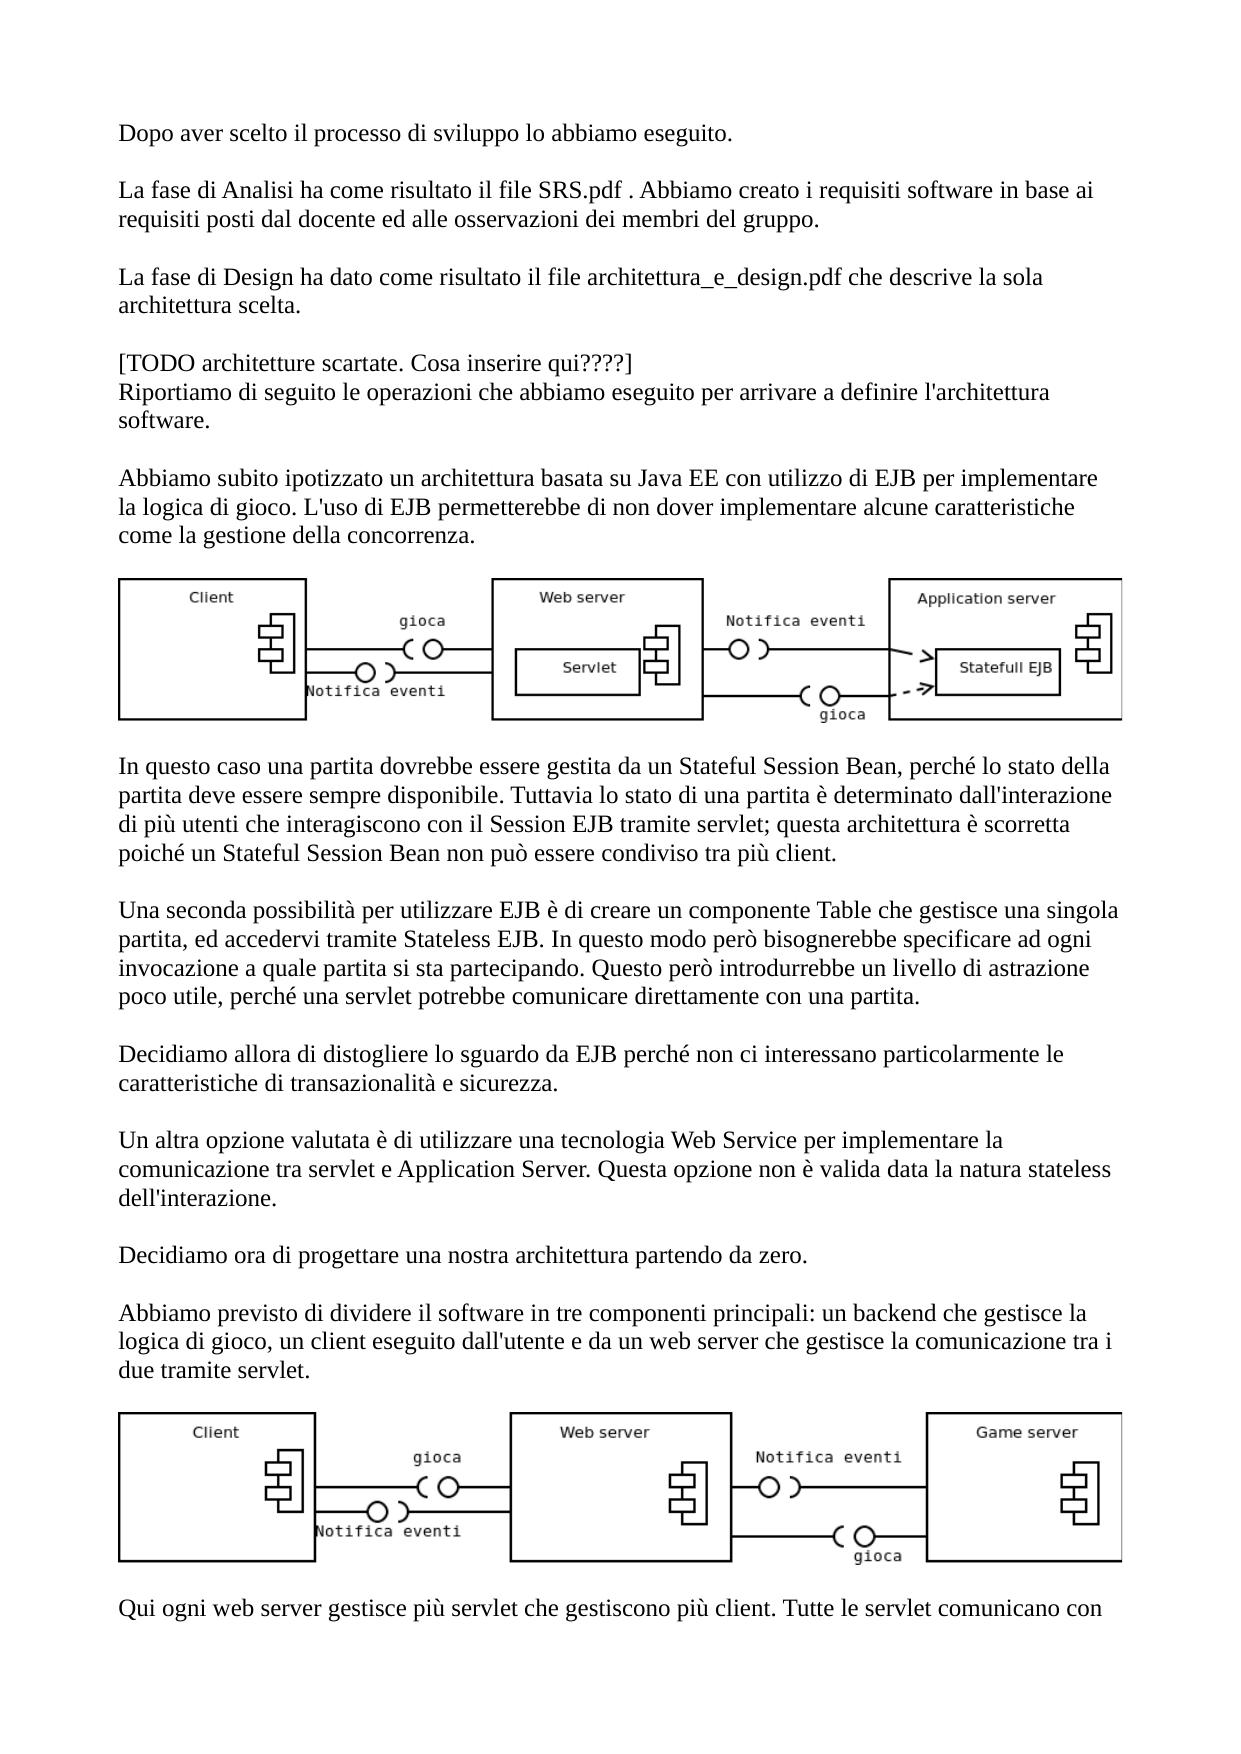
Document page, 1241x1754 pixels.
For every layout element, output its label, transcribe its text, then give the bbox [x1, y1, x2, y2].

text Qui ogni web server gestisce più servlet che gestiscono più client. Tutte le servlet comunicano con [118, 1593, 1122, 1622]
text Abbiamo previsto di dividere il software in tre componenti principali: un backend che gestisce la logica di gioco, un client eseguito dall'utente e da un web server che gestisce la comunicazione tra i due tramite servlet. [118, 1298, 1122, 1384]
text [TODO architetture scartate. Cosa inserire qui????] [118, 348, 1122, 377]
picture [118, 578, 1123, 723]
text Riportiamo di seguito le operazioni che abbiamo eseguito per arrivare a definire l'architettura software. [118, 377, 1122, 434]
text Abbiamo subito ipotizzato un architettura basata su Java EE con utilizzo di EJB per implementare la logica di gioco. L'uso di EJB permetterebbe di non dover implementare alcune caratteristiche come la gestione della concorrenza. [118, 463, 1122, 549]
text Decidiamo allora di distogliere lo sguardo da EJB perché non ci interessano particolarmente le caratteristiche di transazionalità e sicurezza. [118, 1039, 1122, 1096]
text La fase di Analisi ha come risultato il file SRS.pdf . Abbiamo creato i requisiti software in base ai requisiti posti dal docente ed alle osservazioni dei membri del gruppo. [118, 176, 1122, 233]
text Decidiamo ora di progettare una nostra architettura partendo da zero. [118, 1240, 1122, 1269]
text Un altra opzione valutata è di utilizzare una tecnologia Web Service per implementare la comunicazione tra servlet e Application Server. Questa opzione non è valida data la natura stateless dell'interazione. [118, 1125, 1122, 1211]
text Dopo aver scelto il processo di sviluppo lo abbiamo eseguito. [118, 118, 1122, 147]
text In questo caso una partita dovrebbe essere gestita da un Stateful Session Bean, perché lo stato della partita deve essere sempre disponibile. Tuttavia lo stato di una partita è determinato dall'interazione di più utenti che interagiscono con il Session EJB tramite servlet; questa architettura è scorretta poiché un Stateful Session Bean non può essere condiviso tra più client. [118, 751, 1122, 866]
picture [118, 1412, 1123, 1565]
text La fase di Design ha dato come risultato il file architettura_e_design.pdf che descrive la sola architettura scelta. [118, 262, 1122, 319]
text Una seconda possibilità per utilizzare EJB è di creare un componente Table che gestisce una singola partita, ed accedervi tramite Stateless EJB. In questo modo però bisognerebbe specificare ad ogni invocazione a quale partita si sta partecipando. Questo però introdurrebbe un livello di astrazione poco utile, perché una servlet potrebbe comunicare direttamente con una partita. [118, 895, 1122, 1010]
